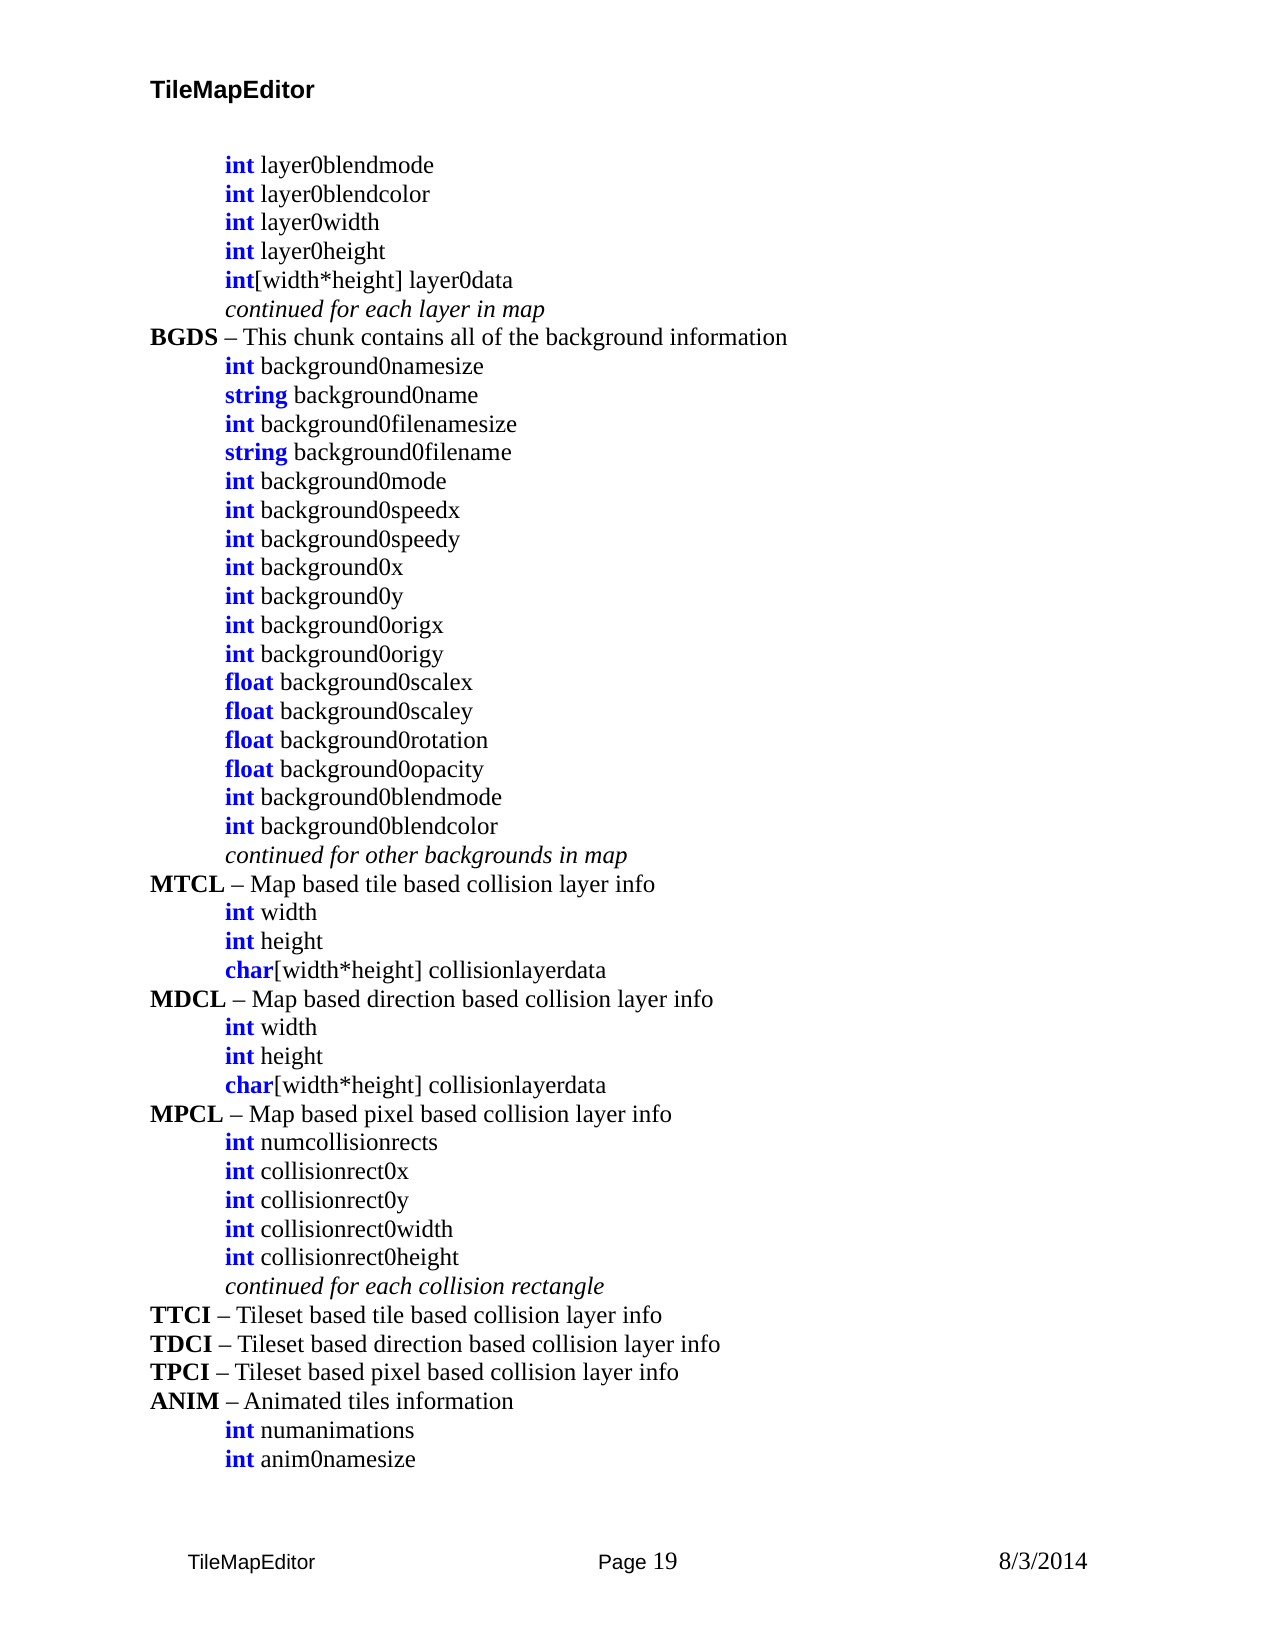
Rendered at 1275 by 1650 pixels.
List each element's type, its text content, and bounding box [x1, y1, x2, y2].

text int collisionrect0y [150, 1185, 1125, 1214]
text MPCL – Map based pixel based collision layer info [150, 1099, 1125, 1127]
text int background0filenamesize [150, 409, 1125, 437]
text continued for each layer in map [150, 294, 1125, 322]
text int height [150, 1041, 1125, 1070]
text int background0y [150, 581, 1125, 610]
text int background0origx [150, 610, 1125, 639]
text int width [150, 1012, 1125, 1041]
text BGDS – This chunk contains all of the background information [150, 322, 1125, 351]
text int anim0namesize [150, 1444, 1125, 1472]
text int numanimations [150, 1415, 1125, 1444]
text float background0opacity [150, 754, 1125, 782]
text int background0x [150, 552, 1125, 581]
text string background0filename [150, 437, 1125, 466]
text float background0scalex [150, 667, 1125, 696]
text MTCL – Map based tile based collision layer info [150, 869, 1125, 897]
text int layer0width [150, 207, 1125, 236]
text int background0speedx [150, 495, 1125, 524]
text int[width*height] layer0data [150, 265, 1125, 294]
text TPCI – Tileset based pixel based collision layer info [150, 1357, 1125, 1386]
text int numcollisionrects [150, 1127, 1125, 1156]
text int background0namesize [150, 351, 1125, 380]
text int background0origy [150, 639, 1125, 667]
text int background0mode [150, 466, 1125, 495]
text TTCI – Tileset based tile based collision layer info [150, 1300, 1125, 1329]
text int layer0blendcolor [150, 179, 1125, 207]
text float background0scaley [150, 696, 1125, 725]
text TDCI – Tileset based direction based collision layer info [150, 1329, 1125, 1357]
text continued for other backgrounds in map [150, 840, 1125, 869]
text int height [150, 926, 1125, 955]
text float background0rotation [150, 725, 1125, 754]
text int collisionrect0height [150, 1242, 1125, 1271]
text int layer0height [150, 236, 1125, 265]
text string background0name [150, 380, 1125, 409]
text int background0blendcolor [150, 811, 1125, 840]
text int background0blendmode [150, 782, 1125, 811]
text int layer0blendmode [150, 150, 1125, 179]
text char[width*height] collisionlayerdata [150, 1070, 1125, 1099]
text MDCL – Map based direction based collision layer info [150, 984, 1125, 1012]
text int collisionrect0width [150, 1214, 1125, 1242]
text continued for each collision rectangle [150, 1271, 1125, 1300]
text ANIM – Animated tiles information [150, 1386, 1125, 1415]
text int collisionrect0x [150, 1156, 1125, 1185]
text int background0speedy [150, 524, 1125, 552]
text char[width*height] collisionlayerdata [150, 955, 1125, 984]
text int width [150, 897, 1125, 926]
